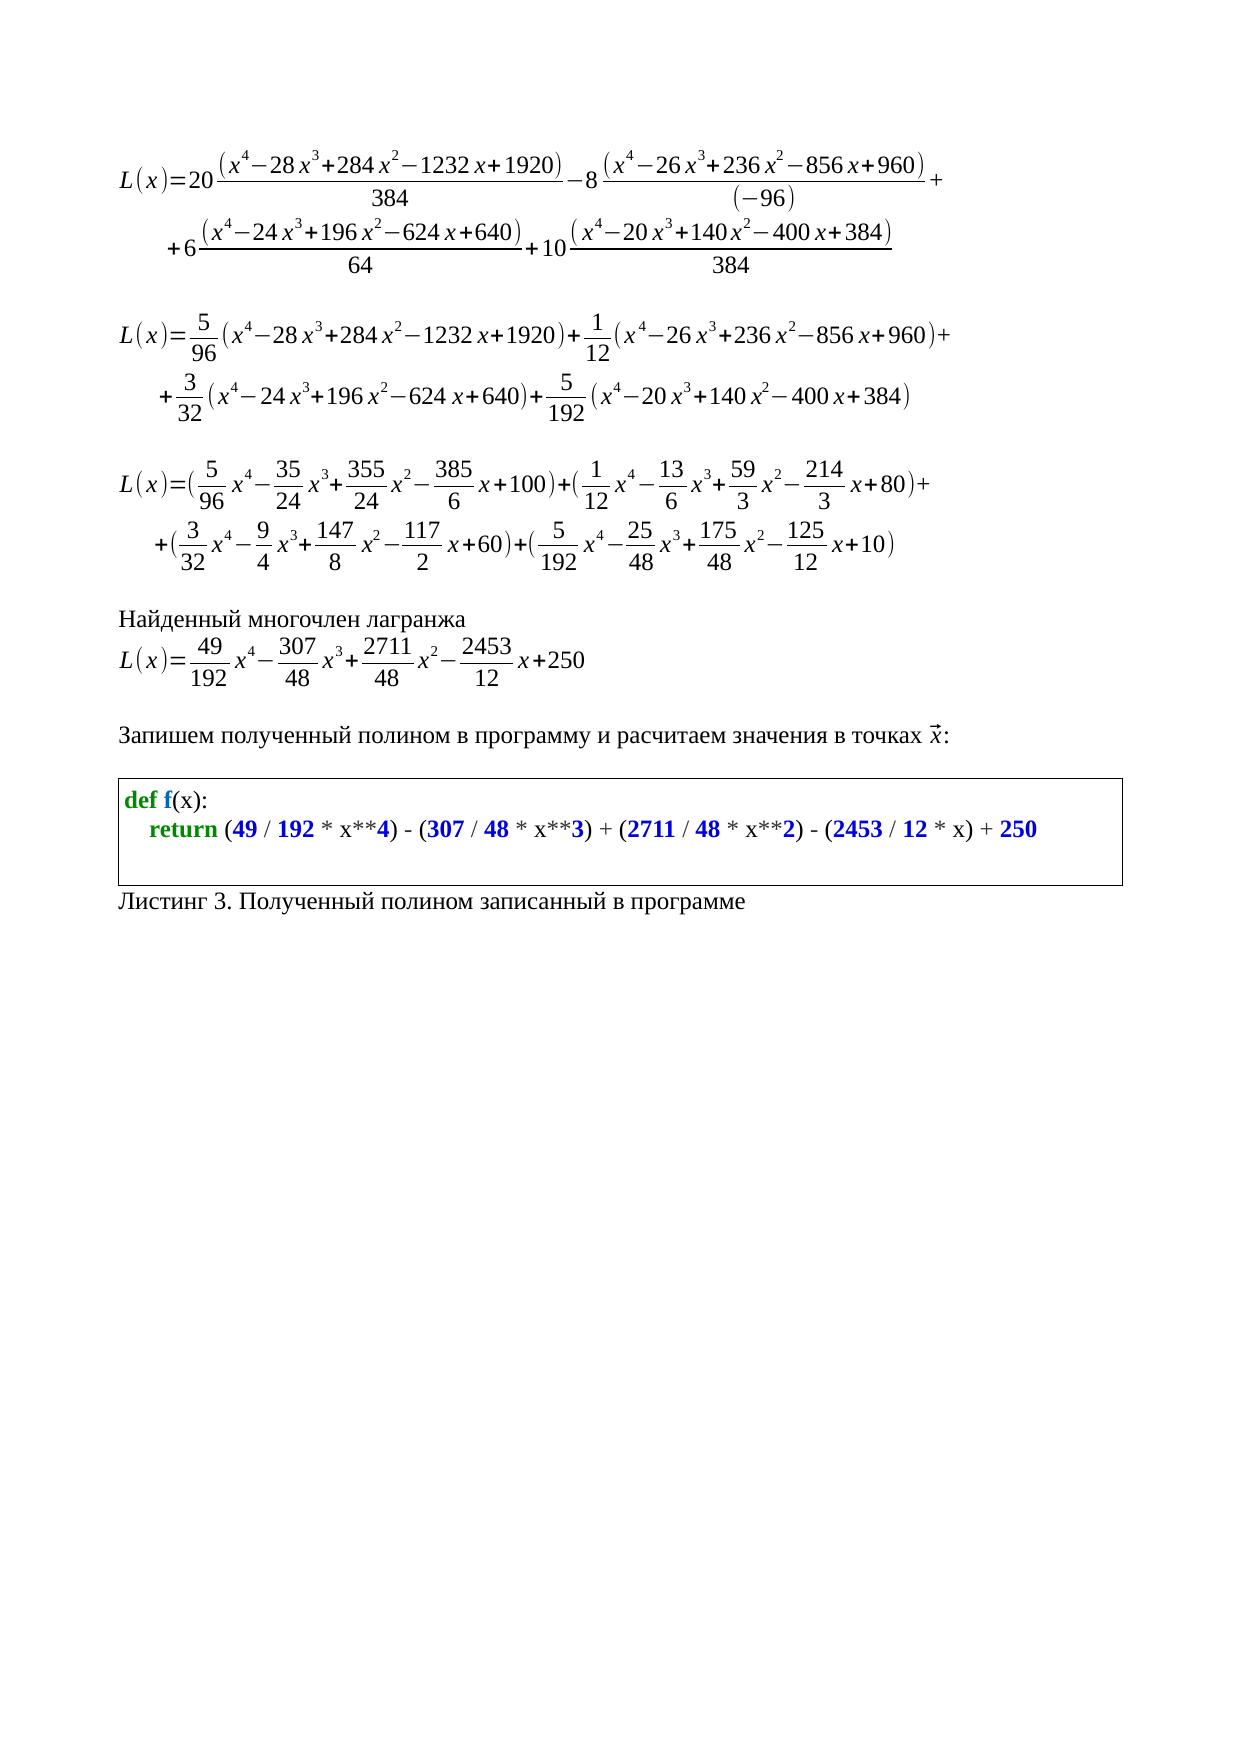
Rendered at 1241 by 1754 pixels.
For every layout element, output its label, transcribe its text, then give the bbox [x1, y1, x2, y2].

text Найденный многочлен лагранжа [118, 604, 1122, 633]
table_header def f(x): return (49 / 192 * x**4) - (307 / 48 * x**3) + (2711 / 48 * x**2) - (2453 / 12 * x) + 250 [119, 779, 1122, 885]
text Листинг 3. Полученный полином записанный в программе [118, 886, 1122, 914]
text Запишем полученный полином в программу и расчитаем значения в точках : [118, 721, 1122, 749]
